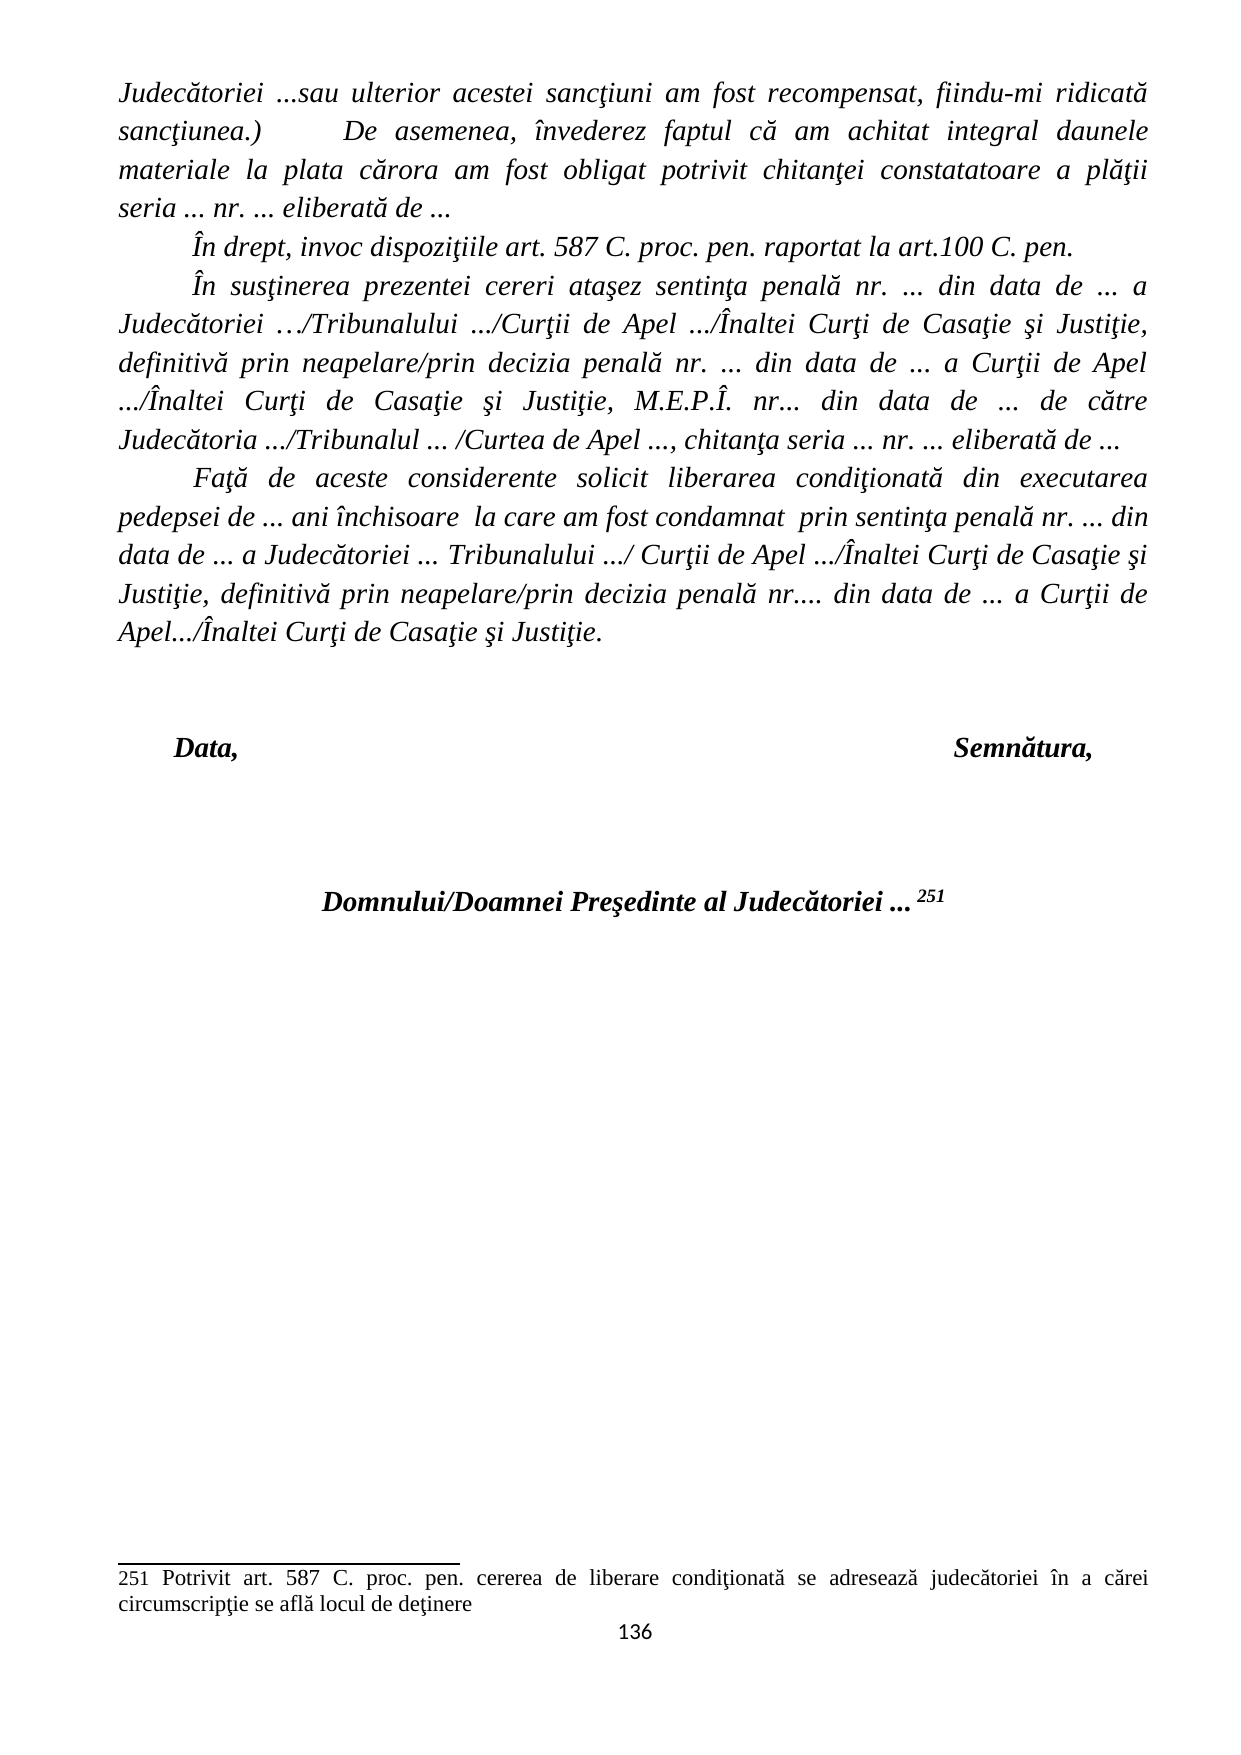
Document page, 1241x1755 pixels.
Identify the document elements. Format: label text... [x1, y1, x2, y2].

text Potrivit art. 587 C. proc. pen. cererea de liberare condiţionată se adresează judecătoriei în a cărei circumscripţie se află locul de deţinere [118, 1564, 1152, 1617]
text Data, Semnătura, [118, 730, 1152, 764]
text Judecătoriei ...sau ulterior acestei sancţiuni am fost recompensat, fiindu-mi ridicată sancţiunea.) De asemenea, învederez faptul că am achitat integral daunele materiale la plata cărora am fost obligat potrivit chitanţei constatatoare a plăţii seria ... nr. ... eliberată de ... [118, 75, 1152, 224]
text În drept, invoc dispoziţiile art. 587 C. proc. pen. raportat la art.100 C. pen. [118, 229, 1152, 263]
text În susţinerea prezentei cereri ataşez sentinţa penală nr. ... din data de ... a Judecătoriei …/Tribunalului .../Curţii de Apel .../Înaltei Curţi de Casaţie şi Justiţie, definitivă prin neapelare/prin decizia penală nr. ... din data de ... a Curţii de Apel .../Înaltei Curţi de Casaţie şi Justiţie, M.E.P.Î. nr... din data de ... de către Judecătoria .../Tribunalul ... /Curtea de Apel ..., chitanţa seria ... nr. ... eliberată de ... [118, 268, 1152, 455]
text Domnului/Doamnei Preşedinte al Judecătoriei ... [118, 884, 1152, 918]
text Faţă de aceste considerente solicit liberarea condiţionată din executarea pedepsei de ... ani închisoare la care am fost condamnat prin sentinţa penală nr. ... din data de ... a Judecătoriei ... Tribunalului .../ Curţii de Apel .../Înaltei Curţi de Casaţie şi Justiţie, definitivă prin neapelare/prin decizia penală nr.... din data de ... a Curţii de Apel.../Înaltei Curţi de Casaţie şi Justiţie. [118, 460, 1152, 648]
